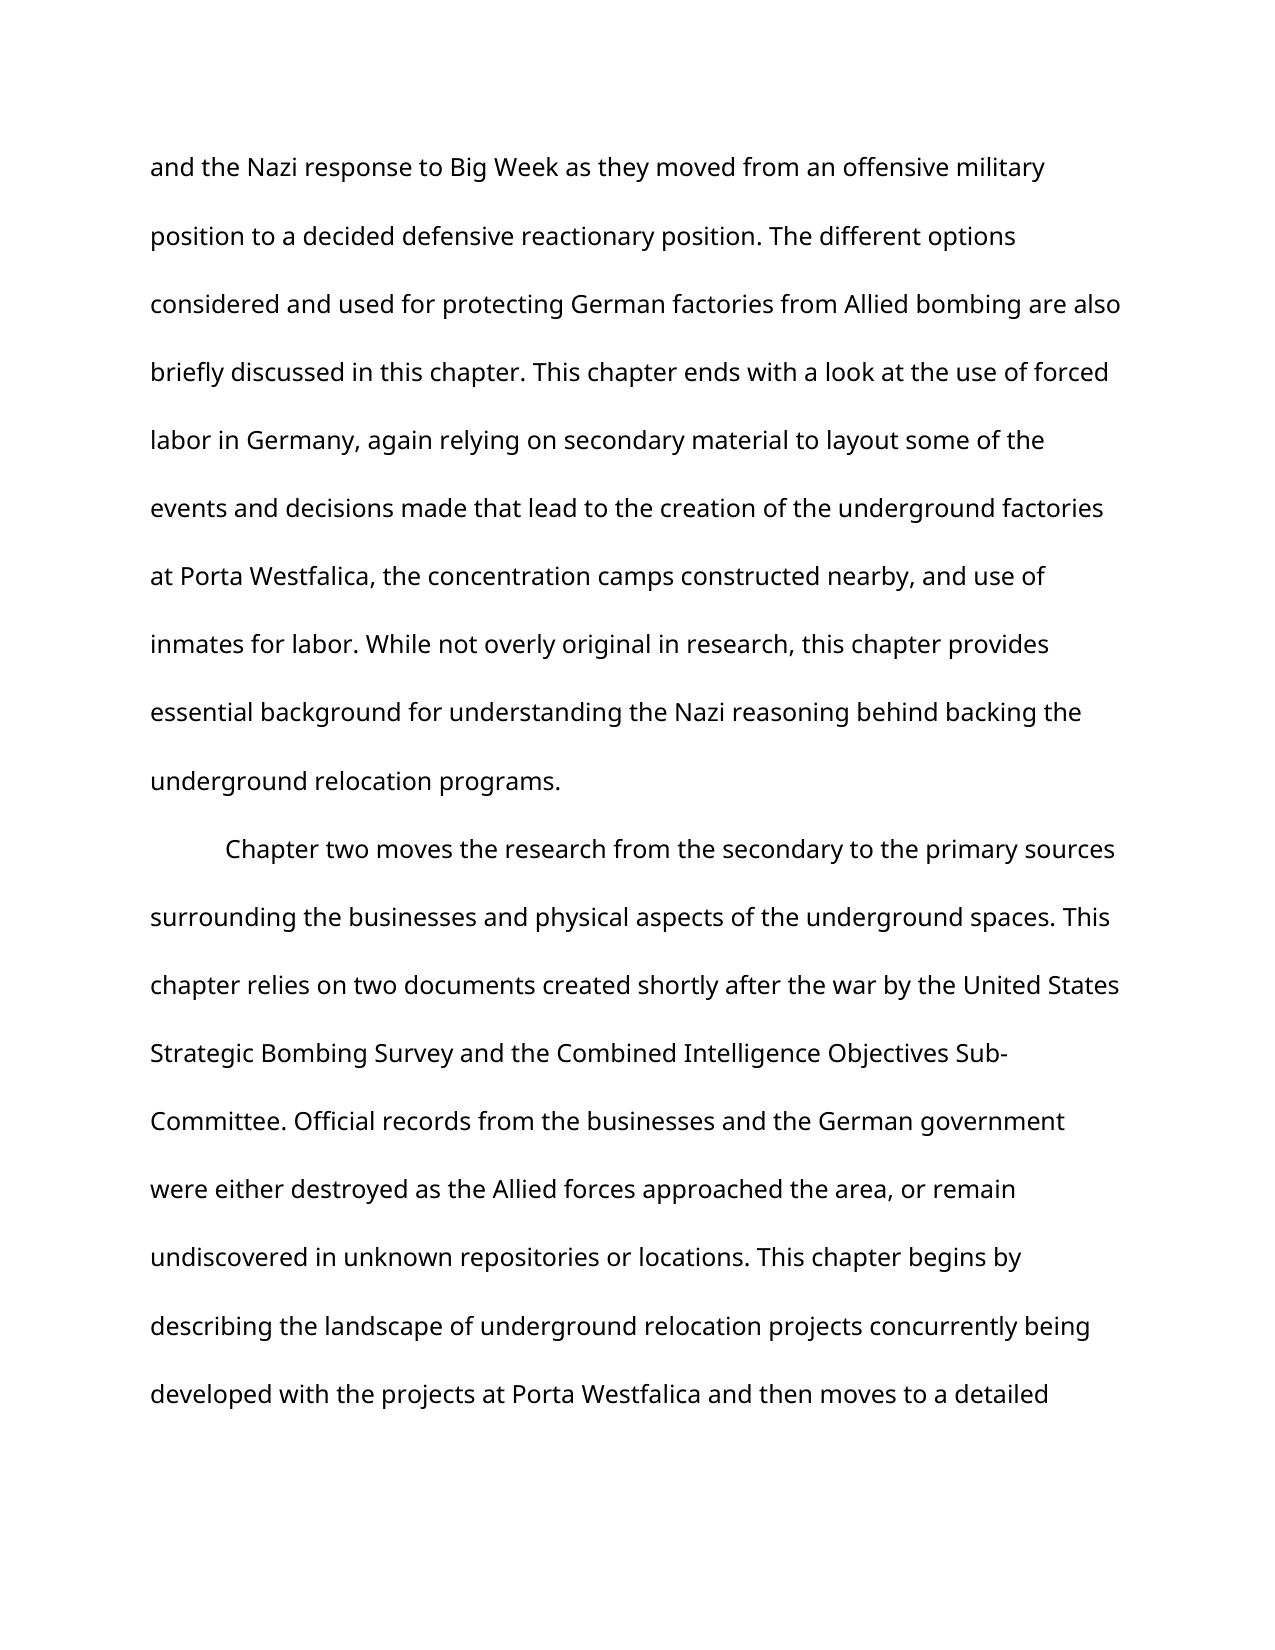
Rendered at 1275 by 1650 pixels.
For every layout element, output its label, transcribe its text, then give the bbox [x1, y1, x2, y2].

text and the Nazi response to Big Week as they moved from an offensive military position to a decided defensive reactionary position. The different options considered and used for protecting German factories from Allied bombing are also briefly discussed in this chapter. This chapter ends with a look at the use of forced labor in Germany, again relying on secondary material to layout some of the events and decisions made that lead to the creation of the underground factories at Porta Westfalica, the concentration camps constructed nearby, and use of inmates for labor. While not overly original in research, this chapter provides essential background for understanding the Nazi reasoning behind backing the underground relocation programs. [150, 150, 1125, 797]
text Chapter two moves the research from the secondary to the primary sources surrounding the businesses and physical aspects of the underground spaces. This chapter relies on two documents created shortly after the war by the United States Strategic Bombing Survey and the Combined Intelligence Objectives Sub-Committee. Official records from the businesses and the German government were either destroyed as the Allied forces approached the area, or remain undiscovered in unknown repositories or locations. This chapter begins by describing the landscape of underground relocation projects concurrently being developed with the projects at Porta Westfalica and then moves to a detailed [150, 831, 1125, 1410]
